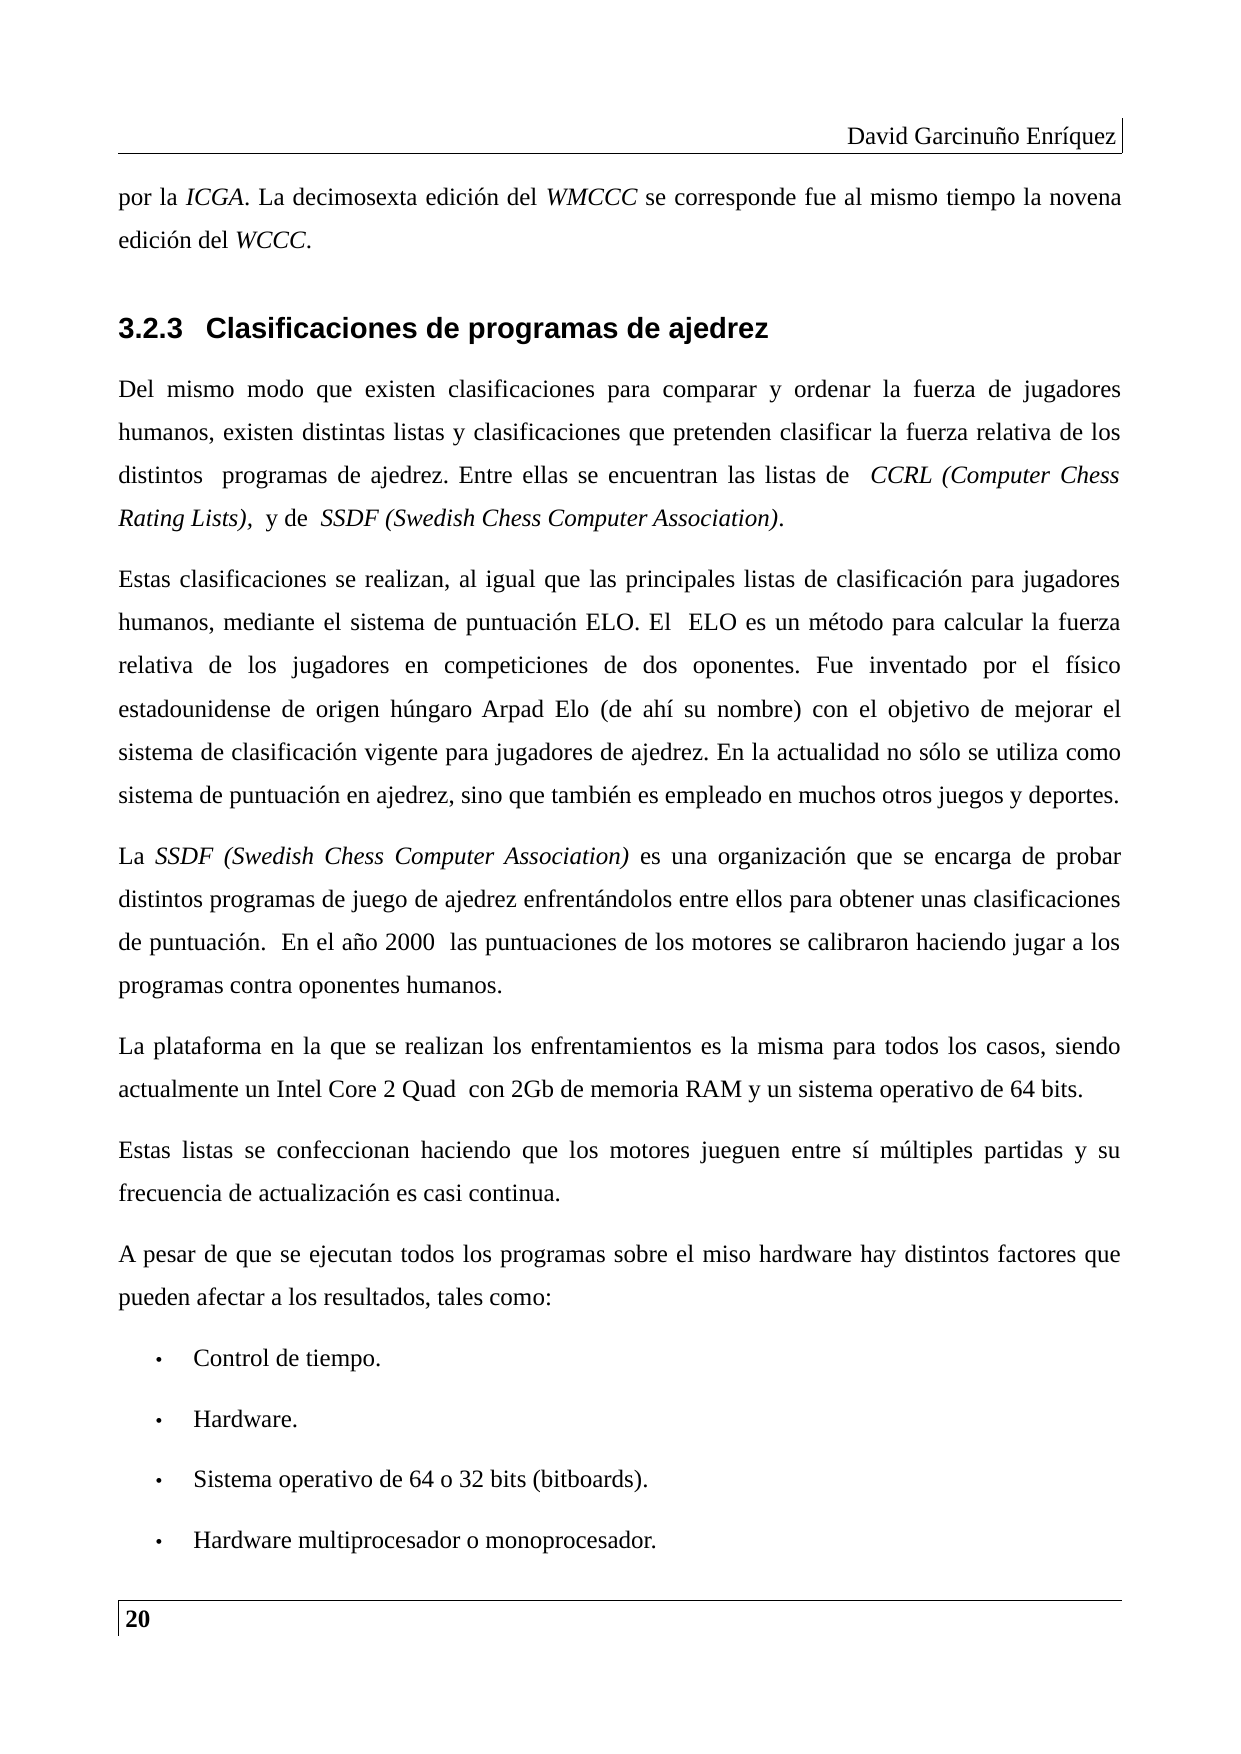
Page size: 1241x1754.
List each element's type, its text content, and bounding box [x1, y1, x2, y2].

list Control de tiempo. [156, 1343, 1122, 1372]
text por la ICGA. La decimosexta edición del WMCCC se corresponde fue al mismo tiempo la novena edición del WCCC. [118, 182, 1122, 254]
text Estas clasificaciones se realizan, al igual que las principales listas de clasificación para jugadores humanos, mediante el sistema de puntuación ELO. El ELO es un método para calcular la fuerza relativa de los jugadores en competiciones de dos oponentes. Fue inventado por el físico estadounidense de origen húngaro Arpad Elo (de ahí su nombre) con el objetivo de mejorar el sistema de clasificación vigente para jugadores de ajedrez. En la actualidad no sólo se utiliza como sistema de puntuación en ajedrez, sino que también es empleado en muchos otros juegos y deportes. [118, 564, 1122, 809]
list Hardware multiprocesador o monoprocesador. [156, 1525, 1122, 1554]
list Hardware. [156, 1404, 1122, 1432]
text La plataforma en la que se realizan los enfrentamientos es la misma para todos los casos, siendo actualmente un Intel Core 2 Quad con 2Gb de memoria RAM y un sistema operativo de 64 bits. [118, 1031, 1122, 1103]
text Del mismo modo que existen clasificaciones para comparar y ordenar la fuerza de jugadores humanos, existen distintas listas y clasificaciones que pretenden clasificar la fuerza relativa de los distintos programas de ajedrez. Entre ellas se encuentran las listas de CCRL (Computer Chess Rating Lists), y de SSDF (Swedish Chess Computer Association). [118, 374, 1122, 532]
subtitle Clasificaciones de programas de ajedrez [118, 311, 1122, 345]
list Sistema operativo de 64 o 32 bits (bitboards). [156, 1464, 1122, 1493]
text A pesar de que se ejecutan todos los programas sobre el miso hardware hay distintos factores que pueden afectar a los resultados, tales como: [118, 1239, 1122, 1311]
text La SSDF (Swedish Chess Computer Association) es una organización que se encarga de probar distintos programas de juego de ajedrez enfrentándolos entre ellos para obtener unas clasificaciones de puntuación. En el año 2000 las puntuaciones de los motores se calibraron haciendo jugar a los programas contra oponentes humanos. [118, 841, 1122, 999]
text Estas listas se confeccionan haciendo que los motores jueguen entre sí múltiples partidas y su frecuencia de actualización es casi continua. [118, 1135, 1122, 1207]
